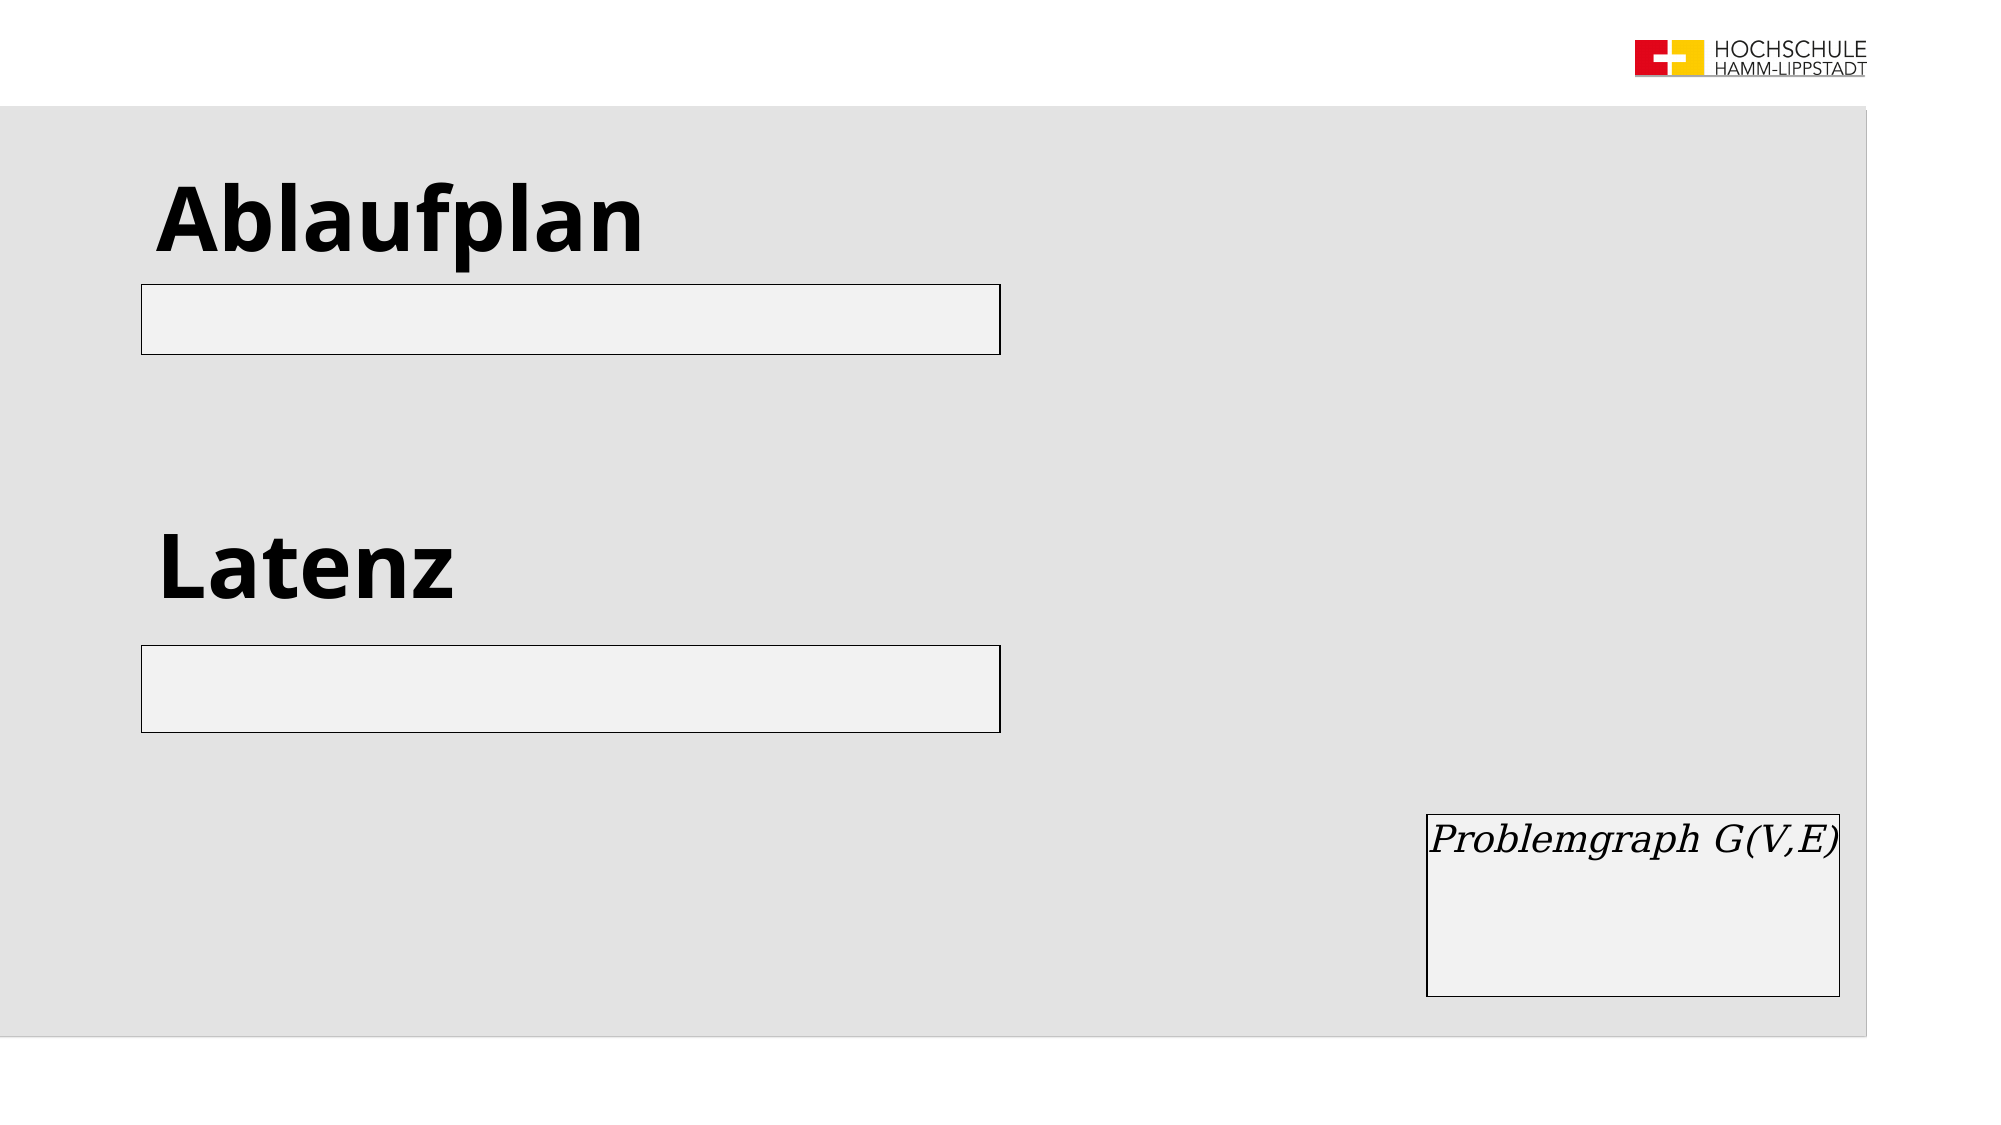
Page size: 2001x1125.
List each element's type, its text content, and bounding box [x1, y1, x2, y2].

text_box [141, 284, 1000, 355]
text_box [141, 645, 1000, 733]
text_box Latenz [141, 468, 1821, 657]
title Ablaufplan [141, 122, 1821, 310]
text_box Problemgraph G(V,E) [1427, 814, 1792, 997]
